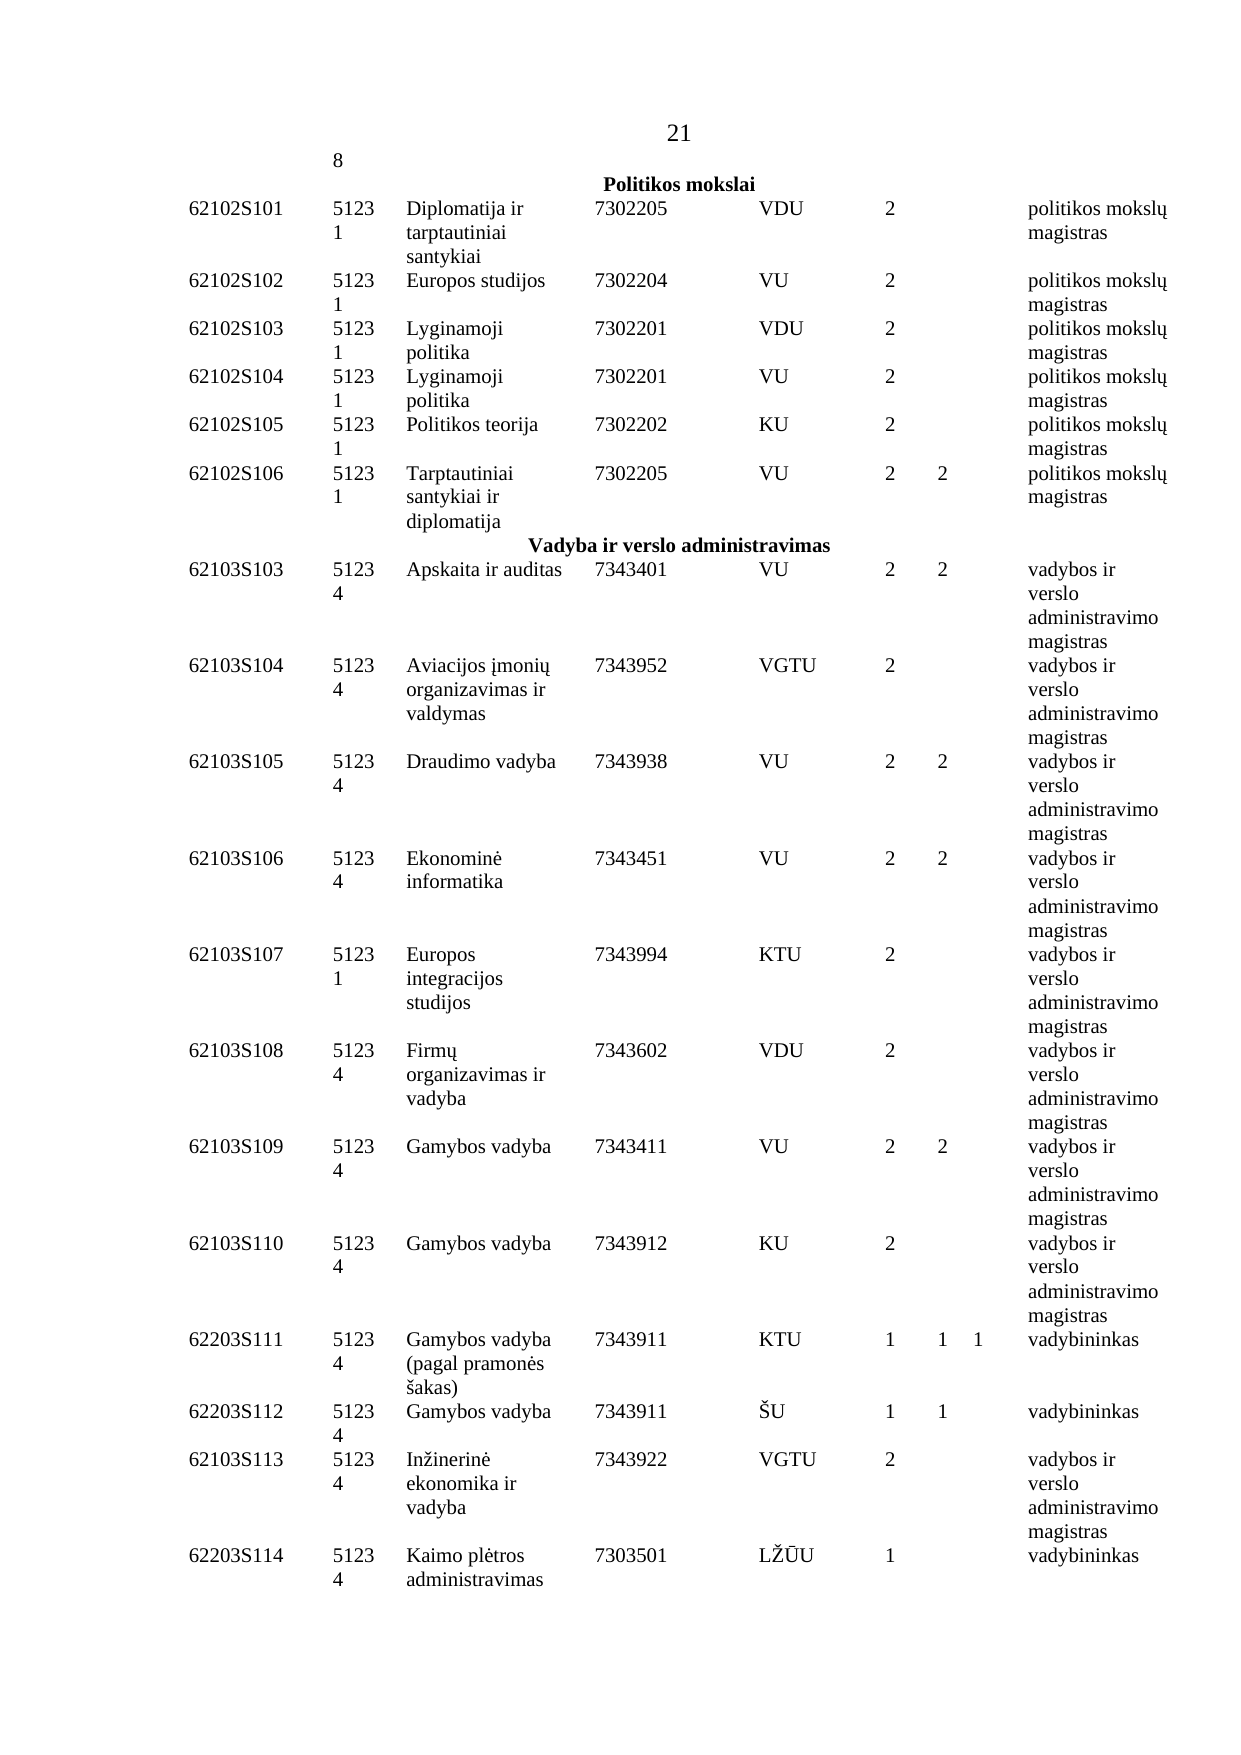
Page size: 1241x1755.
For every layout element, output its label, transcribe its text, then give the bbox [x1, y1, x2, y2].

table_cell 62103S107 [177, 942, 321, 1038]
table_cell politikos mokslų magistras [1017, 460, 1181, 533]
table_cell [962, 942, 1017, 1038]
table_cell [926, 1543, 962, 1591]
table_cell 51234 [321, 653, 395, 749]
table_cell politikos mokslų magistras [1017, 364, 1181, 412]
table_cell 7343922 [583, 1447, 747, 1543]
table_cell 7303501 [583, 1543, 747, 1591]
table_cell Aviacijos įmonių organizavimas ir valdymas [395, 653, 583, 749]
table_cell politikos mokslų magistras [1017, 268, 1181, 316]
table_cell [962, 1543, 1017, 1591]
table_cell vadybos ir verslo administravimo magistras [1017, 653, 1181, 749]
table_cell 62103S113 [177, 1447, 321, 1543]
table_cell [962, 268, 1017, 316]
table_cell 62203S112 [177, 1399, 321, 1447]
table_cell vadybininkas [1017, 1543, 1181, 1591]
table_cell 7302205 [583, 196, 747, 268]
table_cell Gamybos vadyba [395, 1134, 583, 1230]
table_cell [583, 148, 747, 172]
table_cell [926, 1230, 962, 1327]
table_cell 62103S110 [177, 1230, 321, 1327]
table_cell [962, 557, 1017, 653]
table_cell 7343411 [583, 1134, 747, 1230]
table_cell Lyginamoji politika [395, 364, 583, 412]
table_cell 2 [874, 1134, 926, 1230]
table_cell 2 [874, 268, 926, 316]
table_cell [926, 316, 962, 364]
table_cell 2 [874, 845, 926, 942]
table_cell 51231 [321, 316, 395, 364]
table_cell 2 [874, 1230, 926, 1327]
table_cell 51234 [321, 1038, 395, 1134]
table_cell vadybos ir verslo administravimo magistras [1017, 942, 1181, 1038]
table_cell Diplomatija ir tarptautiniai santykiai [395, 196, 583, 268]
table_cell 7343451 [583, 845, 747, 942]
table_cell 62102S103 [177, 316, 321, 364]
table_cell [962, 364, 1017, 412]
table_cell 51234 [321, 1399, 395, 1447]
table_cell VU [748, 845, 874, 942]
table_cell politikos mokslų magistras [1017, 316, 1181, 364]
table_cell 51234 [321, 1327, 395, 1399]
table_cell politikos mokslų magistras [1017, 412, 1181, 460]
table_cell [962, 412, 1017, 460]
table_cell [962, 196, 1017, 268]
table_cell [1017, 148, 1181, 172]
table_cell [395, 148, 583, 172]
table_cell [962, 749, 1017, 845]
table_cell [962, 1134, 1017, 1230]
table_cell [962, 845, 1017, 942]
table_cell VDU [748, 196, 874, 268]
table_cell Politikos mokslai [177, 172, 1181, 196]
table_cell KTU [748, 1327, 874, 1399]
table_cell 62103S103 [177, 557, 321, 653]
table_cell VDU [748, 1038, 874, 1134]
table_cell vadybos ir verslo administravimo magistras [1017, 845, 1181, 942]
table_cell 51234 [321, 1230, 395, 1327]
table_cell 51234 [321, 845, 395, 942]
table_cell 51231 [321, 942, 395, 1038]
table_cell 2 [874, 942, 926, 1038]
table_cell vadybos ir verslo administravimo magistras [1017, 1230, 1181, 1327]
table_cell 62102S106 [177, 460, 321, 533]
table_cell Firmų organizavimas ir vadyba [395, 1038, 583, 1134]
table_cell Kaimo plėtros administravimas [395, 1543, 583, 1591]
table_cell Ekonominė informatika [395, 845, 583, 942]
table_cell 2 [874, 653, 926, 749]
table_cell [962, 1230, 1017, 1327]
table_cell 7302205 [583, 460, 747, 533]
table_cell [962, 653, 1017, 749]
table_cell 2 [874, 1447, 926, 1543]
table_cell [926, 653, 962, 749]
table_cell VGTU [748, 653, 874, 749]
table_cell [926, 1447, 962, 1543]
table_cell vadybos ir verslo administravimo magistras [1017, 557, 1181, 653]
table_cell Gamybos vadyba [395, 1230, 583, 1327]
table_cell Draudimo vadyba [395, 749, 583, 845]
table_cell ŠU [748, 1399, 874, 1447]
table_cell vadybos ir verslo administravimo magistras [1017, 749, 1181, 845]
table_cell VU [748, 460, 874, 533]
table_cell [962, 1038, 1017, 1134]
table_cell 51231 [321, 412, 395, 460]
table_cell [962, 460, 1017, 533]
table_cell 1 [926, 1327, 962, 1399]
table_cell 1 [926, 1399, 962, 1447]
table_cell [926, 148, 962, 172]
table_cell 62103S105 [177, 749, 321, 845]
table_cell LŽŪU [748, 1543, 874, 1591]
table_cell Politikos teorija [395, 412, 583, 460]
table_cell KU [748, 412, 874, 460]
table_cell [962, 316, 1017, 364]
table_cell [748, 148, 874, 172]
table_cell 1 [874, 1399, 926, 1447]
table_cell 62102S102 [177, 268, 321, 316]
table_cell 51234 [321, 1134, 395, 1230]
table_cell Inžinerinė ekonomika ir vadyba [395, 1447, 583, 1543]
table_cell Europos studijos [395, 268, 583, 316]
table_cell 7343912 [583, 1230, 747, 1327]
table_cell 51231 [321, 196, 395, 268]
table_cell vadybos ir verslo administravimo magistras [1017, 1134, 1181, 1230]
table_cell vadybininkas [1017, 1327, 1181, 1399]
table_cell 2 [874, 364, 926, 412]
table_cell [962, 1399, 1017, 1447]
table_cell 7302202 [583, 412, 747, 460]
table_cell VU [748, 749, 874, 845]
table_cell [177, 148, 321, 172]
table_cell 7302201 [583, 316, 747, 364]
table_cell 62203S111 [177, 1327, 321, 1399]
table_cell 51234 [321, 749, 395, 845]
table_cell 2 [874, 412, 926, 460]
table_cell VU [748, 557, 874, 653]
table_cell 7343994 [583, 942, 747, 1038]
table_cell [874, 148, 926, 172]
table_cell 2 [874, 460, 926, 533]
table_cell [926, 196, 962, 268]
table_cell 62103S109 [177, 1134, 321, 1230]
table_cell 7343401 [583, 557, 747, 653]
table_cell 62203S114 [177, 1543, 321, 1591]
table_cell 7302204 [583, 268, 747, 316]
table_cell 2 [926, 557, 962, 653]
table_cell vadybos ir verslo administravimo magistras [1017, 1447, 1181, 1543]
table_cell 7343911 [583, 1399, 747, 1447]
table_cell 2 [926, 1134, 962, 1230]
table_cell [926, 364, 962, 412]
table_cell 62103S108 [177, 1038, 321, 1134]
table_cell VDU [748, 316, 874, 364]
table_cell politikos mokslų magistras [1017, 196, 1181, 268]
table_cell KTU [748, 942, 874, 1038]
table_cell 2 [874, 749, 926, 845]
table_cell 51234 [321, 557, 395, 653]
table_cell 8 [321, 148, 395, 172]
table_cell [926, 942, 962, 1038]
table_cell 2 [926, 460, 962, 533]
table_cell VU [748, 1134, 874, 1230]
table_cell vadybininkas [1017, 1399, 1181, 1447]
table_cell 7343952 [583, 653, 747, 749]
table_cell VU [748, 364, 874, 412]
table_cell 2 [874, 316, 926, 364]
table_cell VU [748, 268, 874, 316]
table_cell 51234 [321, 1543, 395, 1591]
table_cell vadybos ir verslo administravimo magistras [1017, 1038, 1181, 1134]
table_cell 7343602 [583, 1038, 747, 1134]
table_cell 62103S106 [177, 845, 321, 942]
table_cell Lyginamoji politika [395, 316, 583, 364]
table_cell 62102S105 [177, 412, 321, 460]
table_cell 1 [874, 1327, 926, 1399]
table_cell 51234 [321, 1447, 395, 1543]
table_cell [962, 148, 1017, 172]
table_cell 2 [926, 845, 962, 942]
table_cell [926, 412, 962, 460]
table_cell 7343938 [583, 749, 747, 845]
table_cell VGTU [748, 1447, 874, 1543]
table_cell Tarptautiniai santykiai ir diplomatija [395, 460, 583, 533]
table_cell Gamybos vadyba (pagal pramonės šakas) [395, 1327, 583, 1399]
table_cell 2 [926, 749, 962, 845]
table_cell Apskaita ir auditas [395, 557, 583, 653]
table_cell 1 [874, 1543, 926, 1591]
table_cell 51231 [321, 268, 395, 316]
table_cell [926, 268, 962, 316]
table_cell 62102S101 [177, 196, 321, 268]
table_cell Europos integracijos studijos [395, 942, 583, 1038]
table_cell Vadyba ir verslo administravimas [177, 533, 1181, 557]
table_cell 2 [874, 557, 926, 653]
table_cell 2 [874, 1038, 926, 1134]
table_cell Gamybos vadyba [395, 1399, 583, 1447]
table_cell [926, 1038, 962, 1134]
table_cell 51231 [321, 364, 395, 412]
table_cell 2 [874, 196, 926, 268]
table_cell 62102S104 [177, 364, 321, 412]
table_cell 51231 [321, 460, 395, 533]
table_cell KU [748, 1230, 874, 1327]
table_cell 62103S104 [177, 653, 321, 749]
table_cell 7302201 [583, 364, 747, 412]
table_cell [962, 1447, 1017, 1543]
table_cell 1 [962, 1327, 1017, 1399]
table_cell 7343911 [583, 1327, 747, 1399]
